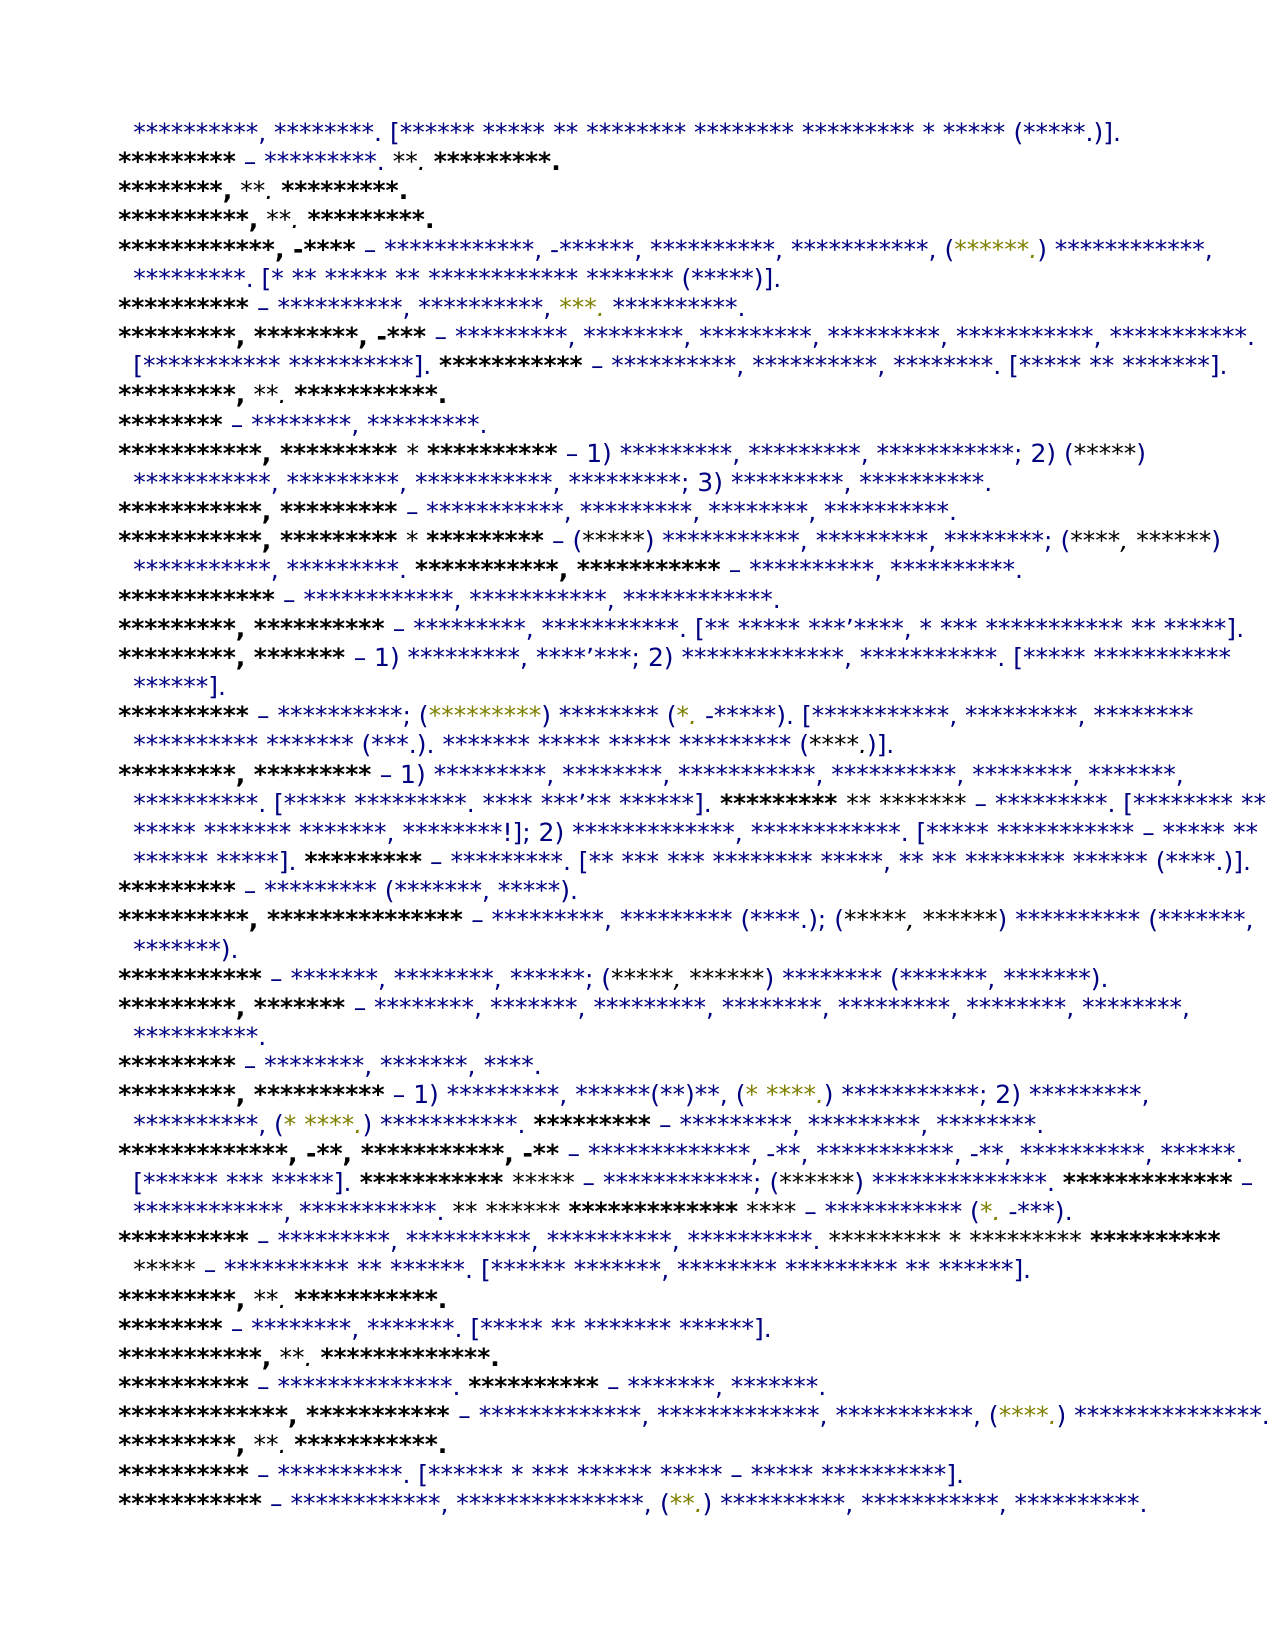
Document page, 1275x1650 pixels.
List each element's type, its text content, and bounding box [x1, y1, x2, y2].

text ********, **. *********. [118, 176, 1275, 206]
text ******** – ********, *********. [118, 410, 1275, 439]
text *********, ********, -*** – *********, ********, *********, *********, ***********, ***********. [*********** **********]. *********** – **********, **********, ********. [***** ** *******]. [118, 322, 1275, 381]
text *********, **. ***********. [118, 1285, 1275, 1314]
text ***********, ********* * ********* – (*****) ***********, *********, ********; (****, ******) ***********, *********. ***********, *********** – **********, **********. [118, 526, 1275, 585]
text ********* – ********, *******, ****. [118, 1051, 1275, 1081]
text ***********, ********* * ********** – 1) *********, *********, ***********; 2) (*****) ***********, *********, ***********, *********; 3) *********, **********. [118, 439, 1275, 497]
text ************ – ************, ***********, ************. [118, 585, 1275, 614]
text *********** – ************, ***************, (**.) **********, ***********, **********. [118, 1489, 1275, 1518]
text ***********, ********* – ***********, *********, ********, **********. [118, 497, 1275, 526]
text *************, -**, ***********, -** – *************, -**, ***********, -**, **********, ******. [****** *** *****]. *********** ***** – ************; (******) **************. ************* – ************, ***********. ** ****** ************* **** – *********** (*. -***). [118, 1139, 1275, 1226]
text ********** – **************. ********** – *******, *******. [118, 1372, 1275, 1401]
text ********* – ********* (*******, *****). [118, 876, 1275, 906]
text ********** – **********. [****** * *** ****** ***** – ***** **********]. [118, 1460, 1275, 1489]
text **********, ********. [****** ***** ** ******** ******** ********* * ***** (*****.)]. [118, 118, 1275, 147]
text *********** – *******, ********, ******; (*****, ******) ******** (*******, *******). [118, 964, 1275, 993]
text ********** – **********, **********, ***. **********. [118, 293, 1275, 322]
text *********, ********* – 1) *********, ********, ***********, **********, ********, *******, **********. [***** *********. **** ***’** ******]. ********* ** ******* – *********. [******** ** ***** ******* *******, ********!]; 2) *************, ************. [***** *********** – ***** ** ****** *****]. ********* – *********. [** *** *** ******** *****, ** ** ******** ****** (****.)]. [118, 760, 1275, 876]
text *********, ******* – ********, *******, *********, ********, *********, ********, ********, **********. [118, 993, 1275, 1051]
text *********, ********** – 1) *********, ******(**)**, (* ****.) ***********; 2) *********, **********, (* ****.) ***********. ********* – *********, *********, ********. [118, 1081, 1275, 1139]
text ************, -**** – ************, -******, **********, ***********, (******.) ************, *********. [* ** ***** ** ************ ******* (*****)]. [118, 235, 1275, 293]
text ******** – ********, *******. [***** ** ******* ******]. [118, 1314, 1275, 1343]
text ********* – *********. **. *********. [118, 147, 1275, 176]
text ********** – **********; (*********) ******** (*. -*****). [***********, *********, ******** ********** ******* (***.). ******* ***** ***** ********* (****.)]. [118, 701, 1275, 760]
text ***********, **. *************. [118, 1343, 1275, 1372]
text *********, ******* – 1) *********, ****’***; 2) *************, ***********. [***** *********** ******]. [118, 643, 1275, 701]
text ********** – *********, **********, **********, **********. ********* * ********* ********** ***** – ********** ** ******. [****** *******, ******** ********* ** ******]. [118, 1226, 1275, 1285]
text **********, **. *********. [118, 206, 1275, 235]
text *********, **. ***********. [118, 1431, 1275, 1460]
text *********, **. ***********. [118, 381, 1275, 410]
text *************, *********** – *************, *************, ***********, (****.) ***************. [118, 1401, 1275, 1431]
text **********, *************** – *********, ********* (****.); (*****, ******) ********** (*******, *******). [118, 906, 1275, 964]
text *********, ********** – *********, ***********. [** ***** ***’****, * *** *********** ** *****]. [118, 614, 1275, 643]
